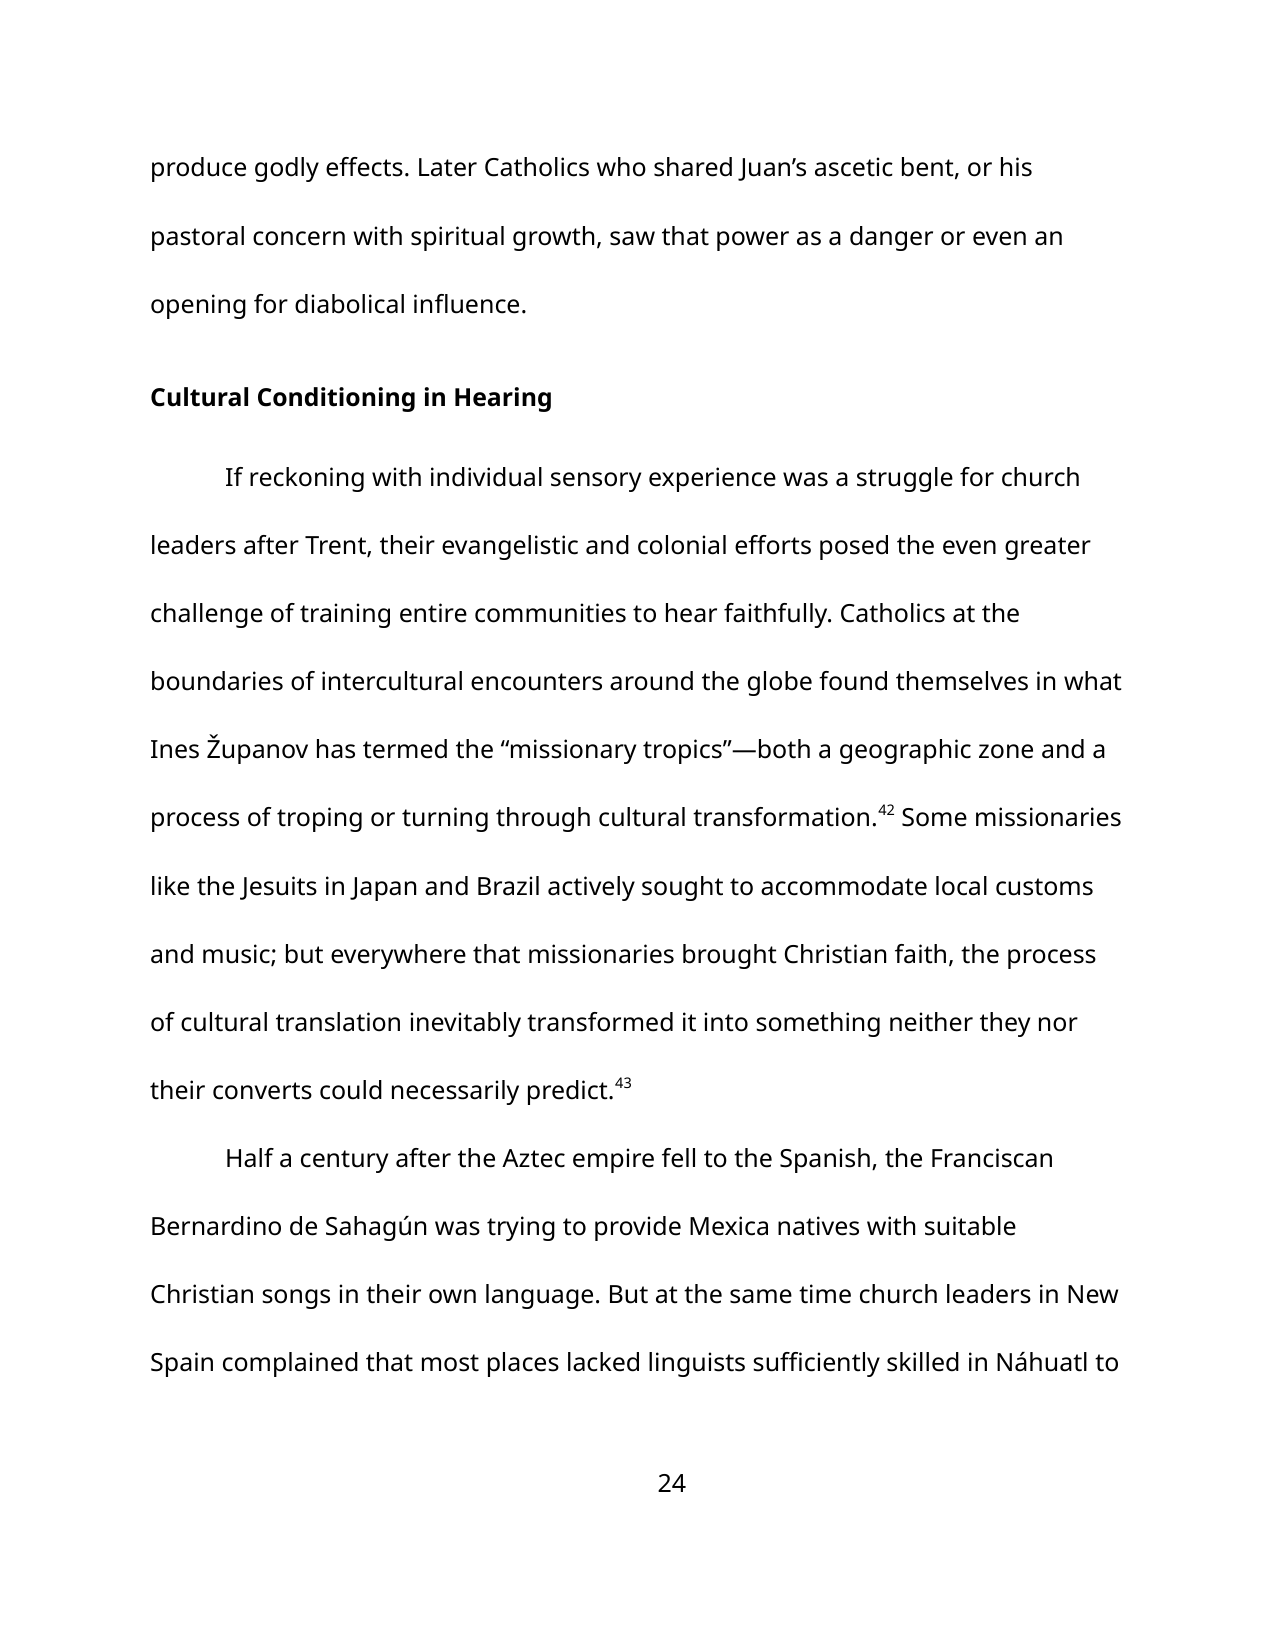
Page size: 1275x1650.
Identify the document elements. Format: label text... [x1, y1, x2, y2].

text produce godly effects. Later Catholics who shared Juan’s ascetic bent, or his pastoral concern with spiritual growth, saw that power as a danger or even an opening for diabolical influence. [150, 150, 1125, 320]
subtitle Cultural Conditioning in Hearing [150, 379, 1125, 413]
text Half a century after the Aztec empire fell to the Spanish, the Franciscan Bernardino de Sahagún was trying to provide Mexica natives with suitable Christian songs in their own language. But at the same time church leaders in New Spain complained that most places lacked linguists sufficiently skilled in Náhuatl to [150, 1141, 1125, 1379]
text If reckoning with individual sensory experience was a struggle for church leaders after Trent, their evangelistic and colonial efforts posed the even greater challenge of training entire communities to hear faithfully. Catholics at the boundaries of intercultural encounters around the globe found themselves in what Ines Županov has termed the “missionary tropics”—both a geographic zone and a process of troping or turning through cultural transformation. Some missionaries like the Jesuits in Japan and Brazil actively sought to accommodate local customs and music; but everywhere that missionaries brought Christian faith, the process of cultural translation inevitably transformed it into something neither they nor their converts could necessarily predict. [150, 459, 1125, 1107]
